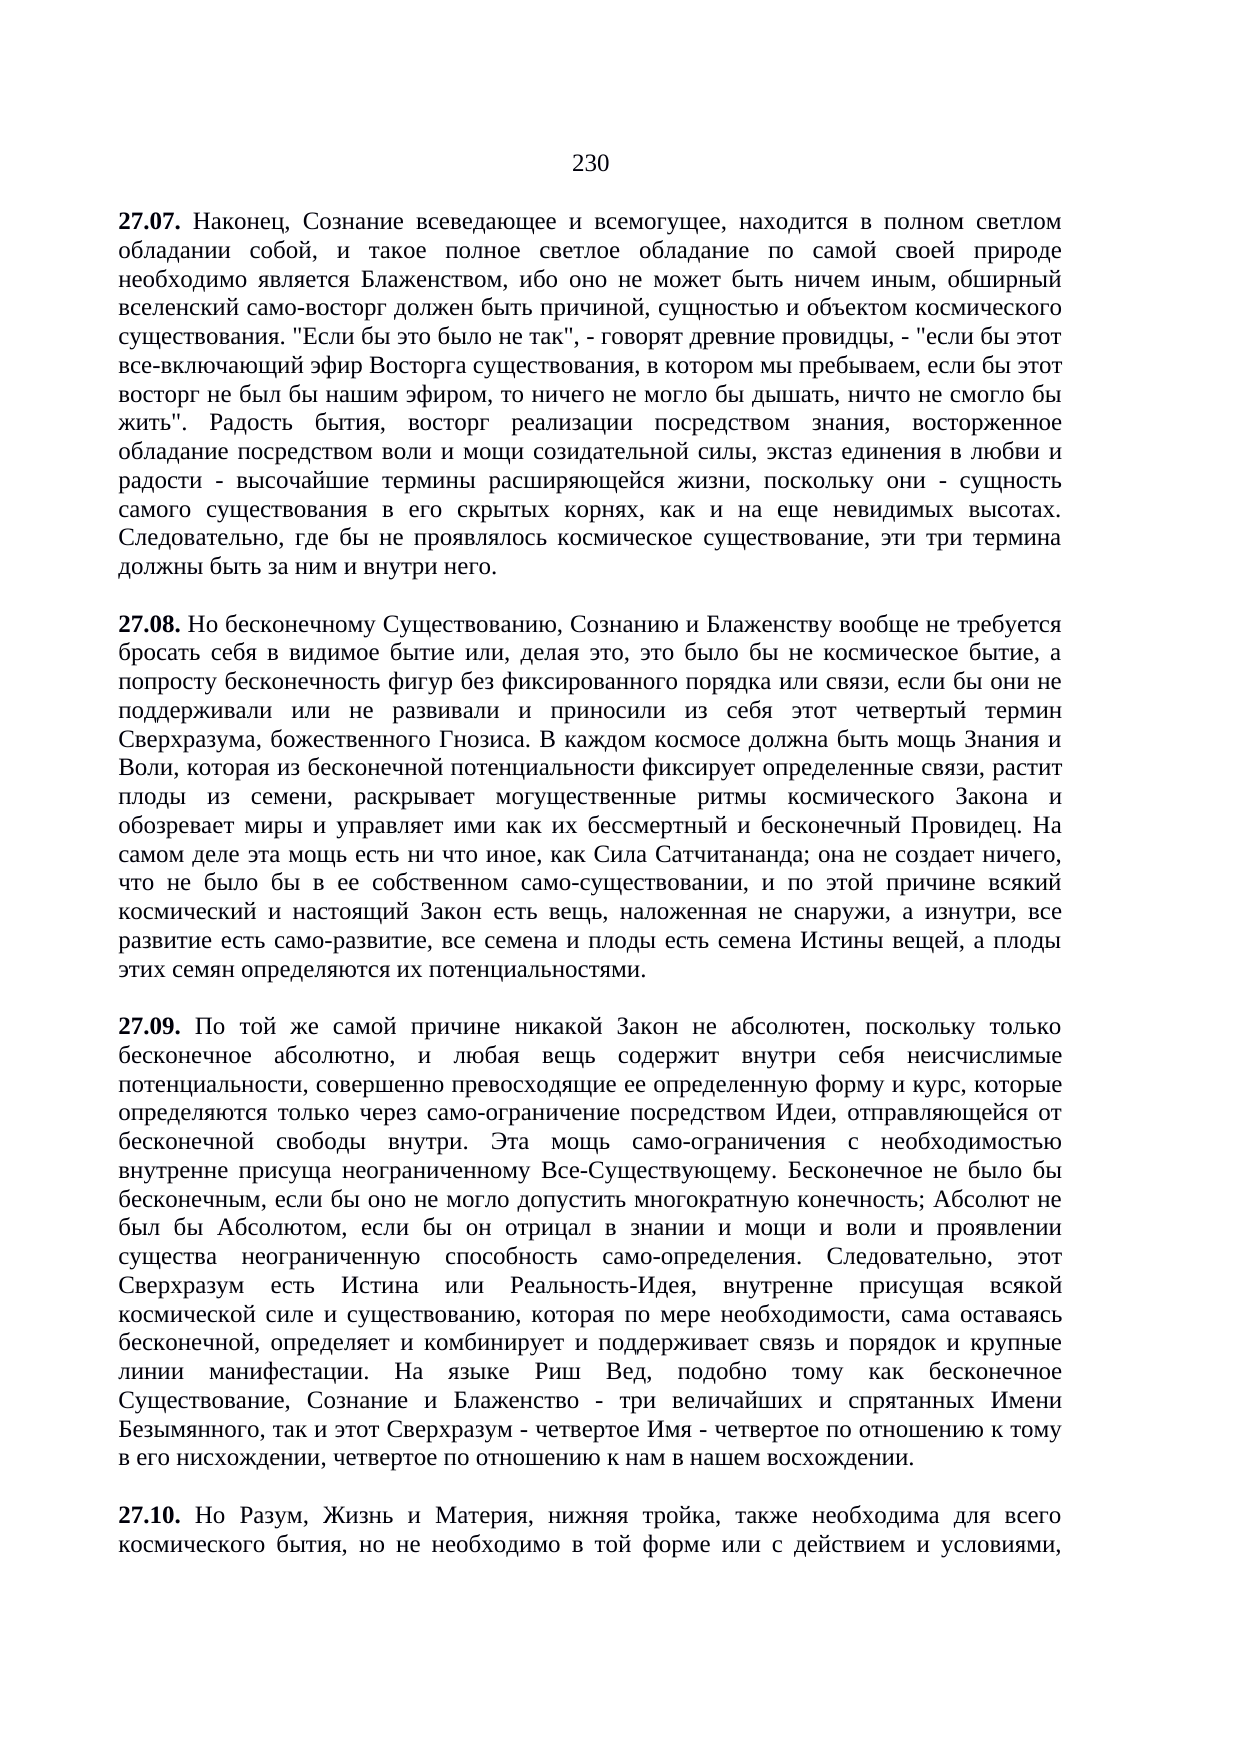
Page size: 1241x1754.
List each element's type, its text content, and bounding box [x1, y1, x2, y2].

text 27.07. Наконец, Сознание всеведающее и всемогущее, находится в полном светлом обладании собой, и такое полное светлое обладание по самой своей природе необходимо является Блаженством, ибо оно не может быть ничем иным, обширный вселенский само-восторг должен быть причиной, сущностью и объектом космического существования. "Если бы это было не так", - говорят древние провидцы, - "если бы этот все-включающий эфир Восторга существования, в котором мы пребываем, если бы этот восторг не был бы нашим эфиром, то ничего не могло бы дышать, ничто не смогло бы жить". Радость бытия, восторг реализации посредством знания, восторженное обладание посредством воли и мощи созидательной силы, экстаз единения в любви и радости - высочайшие термины расширяющейся жизни, поскольку они - сущность самого существования в его скрытых корнях, как и на еще невидимых высотах. Следовательно, где бы не проявлялось космическое существование, эти три термина должны быть за ним и внутри него. [118, 206, 1063, 580]
text 27.09. По той же самой причине никакой Закон не абсолютен, поскольку только бесконечное абсолютно, и любая вещь содержит внутри себя неисчислимые потенциальности, совершенно превосходящие ее определенную форму и курс, которые определяются только через само-ограничение посредством Идеи, отправляющейся от бесконечной свободы внутри. Эта мощь само-ограничения с необходимостью внутренне присуща неограниченному Все-Существующему. Бесконечное не было бы бесконечным, если бы оно не могло допустить многократную конечность; Абсолют не был бы Абсолютом, если бы он отрицал в знании и мощи и воли и проявлении существа неограниченную способность само-определения. Следовательно, этот Сверхразум есть Истина или Реальность-Идея, внутренне присущая всякой космической силе и существованию, которая по мере необходимости, сама оставаясь бесконечной, определяет и комбинирует и поддерживает связь и порядок и крупные линии манифестации. На языке Риш Вед, подобно тому как бесконечное Существование, Сознание и Блаженство - три величайших и спрятанных Имени Безымянного, так и этот Сверхразум - четвертое Имя - четвертое по отношению к тому в его нисхождении, четвертое по отношению к нам в нашем восхождении. [118, 1011, 1063, 1471]
text 27.10. Но Разум, Жизнь и Материя, нижняя тройка, также необходима для всего космического бытия, но не необходимо в той форме или с действием и условиями, [118, 1500, 1063, 1557]
text 27.08. Но бесконечному Существованию, Сознанию и Блаженству вообще не требуется бросать себя в видимое бытие или, делая это, это было бы не космическое бытие, а попросту бесконечность фигур без фиксированного порядка или связи, если бы они не поддерживали или не развивали и приносили из себя этот четвертый термин Сверхразума, божественного Гнозиса. В каждом космосе должна быть мощь Знания и Воли, которая из бесконечной потенциальности фиксирует определенные связи, растит плоды из семени, раскрывает могущественные ритмы космического Закона и обозревает миры и управляет ими как их бессмертный и бесконечный Провидец. На самом деле эта мощь есть ни что иное, как Сила Сатчитананда; она не создает ничего, что не было бы в ее собственном само-существовании, и по этой причине всякий космический и настоящий Закон есть вещь, наложенная не снаружи, а изнутри, все развитие есть само-развитие, все семена и плоды есть семена Истины вещей, а плоды этих семян определяются их потенциальностями. [118, 609, 1063, 982]
